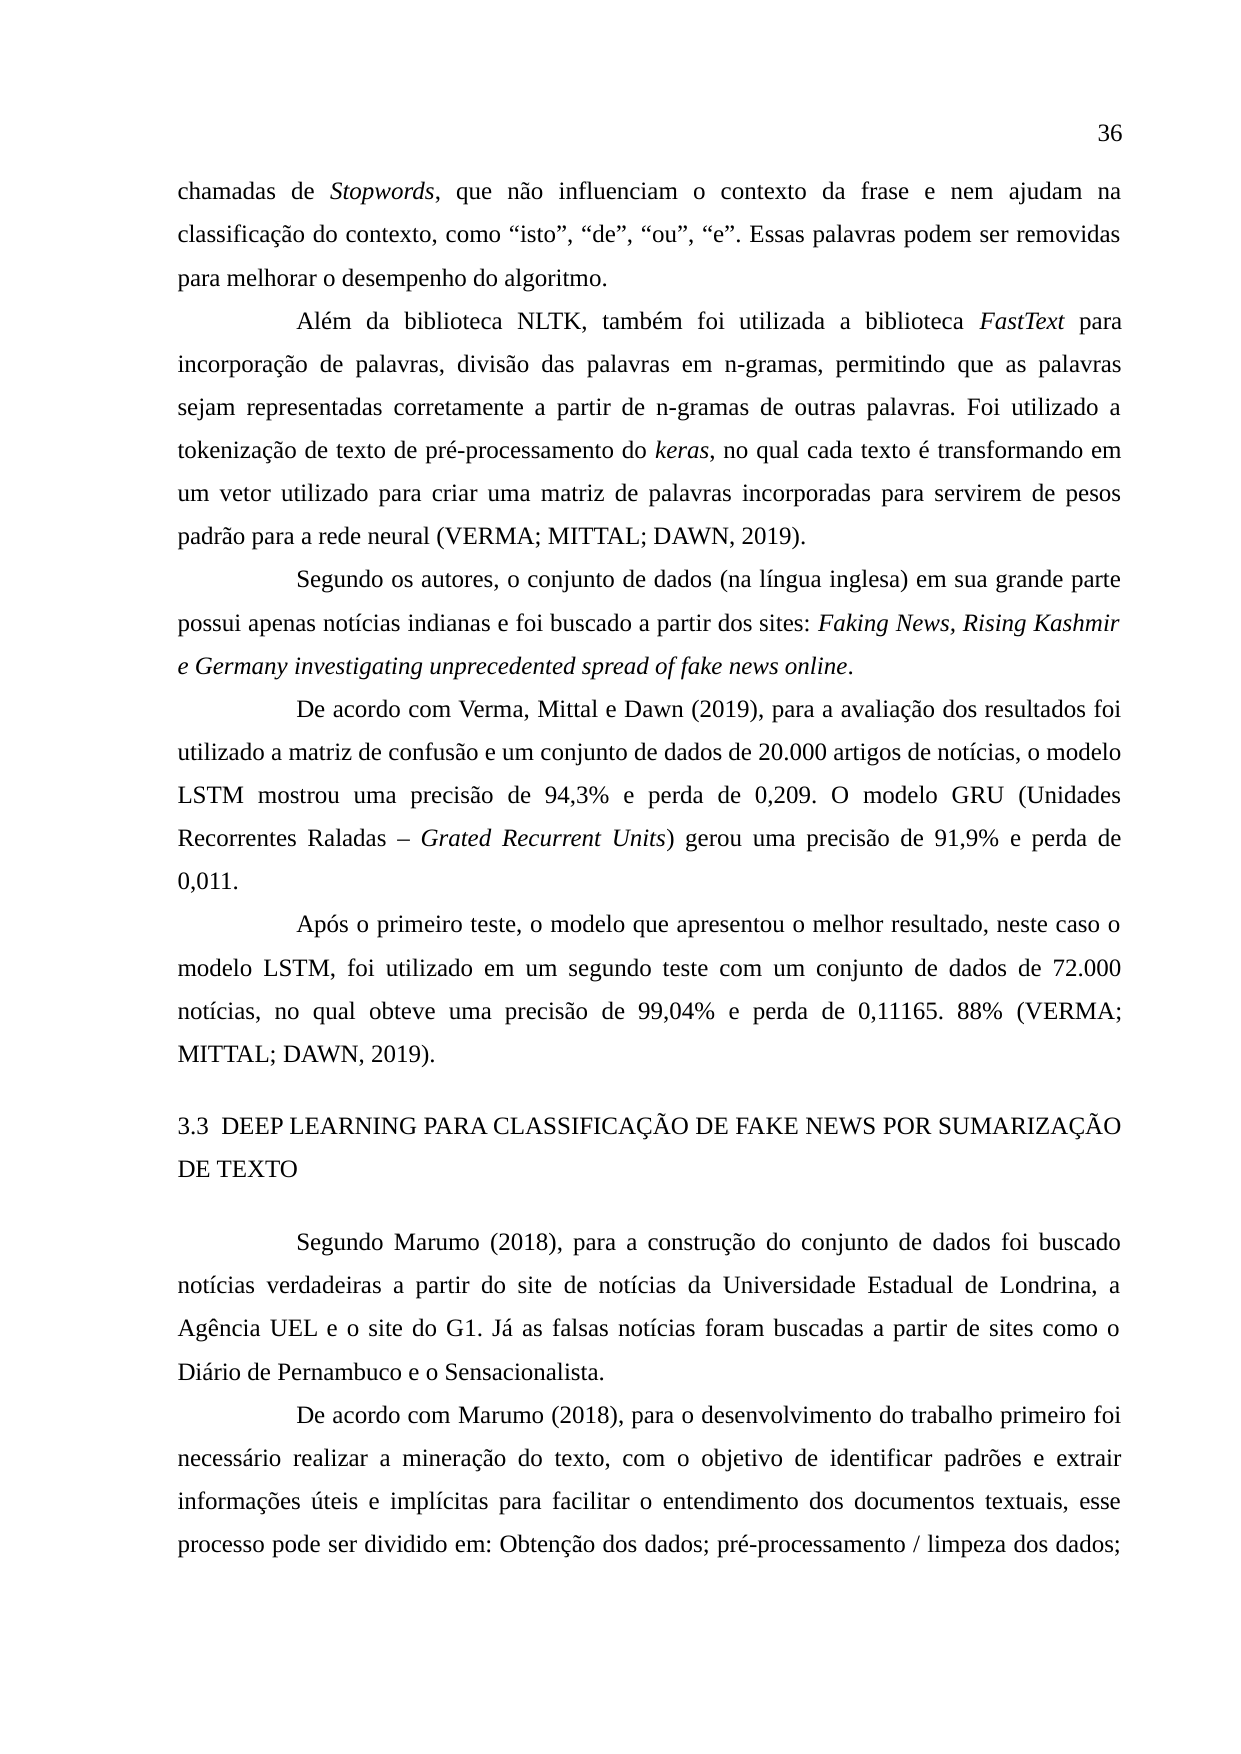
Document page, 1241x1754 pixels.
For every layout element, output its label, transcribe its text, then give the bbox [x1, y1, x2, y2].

text De acordo com Verma, Mittal e Dawn (2019), para a avaliação dos resultados foi utilizado a matriz de confusão e um conjunto de dados de 20.000 artigos de notícias, o modelo LSTM mostrou uma precisão de 94,3% e perda de 0,209. O modelo GRU (Unidades Recorrentes Raladas – Grated Recurrent Units) gerou uma precisão de 91,9% e perda de 0,011. [177, 694, 1122, 895]
text chamadas de Stopwords, que não influenciam o contexto da frase e nem ajudam na classificação do contexto, como “isto”, “de”, “ou”, “e”. Essas palavras podem ser removidas para melhorar o desempenho do algoritmo. [177, 176, 1122, 291]
subtitle DEEP LEARNING PARA CLASSIFICAÇÃO DE FAKE NEWS POR SUMARIZAÇÃO DE TEXTO [177, 1111, 1122, 1183]
text De acordo com Marumo (2018), para o desenvolvimento do trabalho primeiro foi necessário realizar a mineração do texto, com o objetivo de identificar padrões e extrair informações úteis e implícitas para facilitar o entendimento dos documentos textuais, esse processo pode ser dividido em: Obtenção dos dados; pré-processamento / limpeza dos dados; [177, 1400, 1122, 1558]
text Além da biblioteca NLTK, também foi utilizada a biblioteca FastText para incorporação de palavras, divisão das palavras em n-gramas, permitindo que as palavras sejam representadas corretamente a partir de n-gramas de outras palavras. Foi utilizado a tokenização de texto de pré-processamento do keras, no qual cada texto é transformando em um vetor utilizado para criar uma matriz de palavras incorporadas para servirem de pesos padrão para a rede neural (VERMA; MITTAL; DAWN, 2019). [177, 306, 1122, 550]
text Segundo os autores, o conjunto de dados (na língua inglesa) em sua grande parte possui apenas notícias indianas e foi buscado a partir dos sites: Faking News, Rising Kashmir e Germany investigating unprecedented spread of fake news online. [177, 564, 1122, 679]
text Após o primeiro teste, o modelo que apresentou o melhor resultado, neste caso o modelo LSTM, foi utilizado em um segundo teste com um conjunto de dados de 72.000 notícias, no qual obteve uma precisão de 99,04% e perda de 0,11165. 88% (VERMA; MITTAL; DAWN, 2019). [177, 909, 1122, 1068]
text Segundo Marumo (2018), para a construção do conjunto de dados foi buscado notícias verdadeiras a partir do site de notícias da Universidade Estadual de Londrina, a Agência UEL e o site do G1. Já as falsas notícias foram buscadas a partir de sites como o Diário de Pernambuco e o Sensacionalista. [177, 1227, 1122, 1385]
